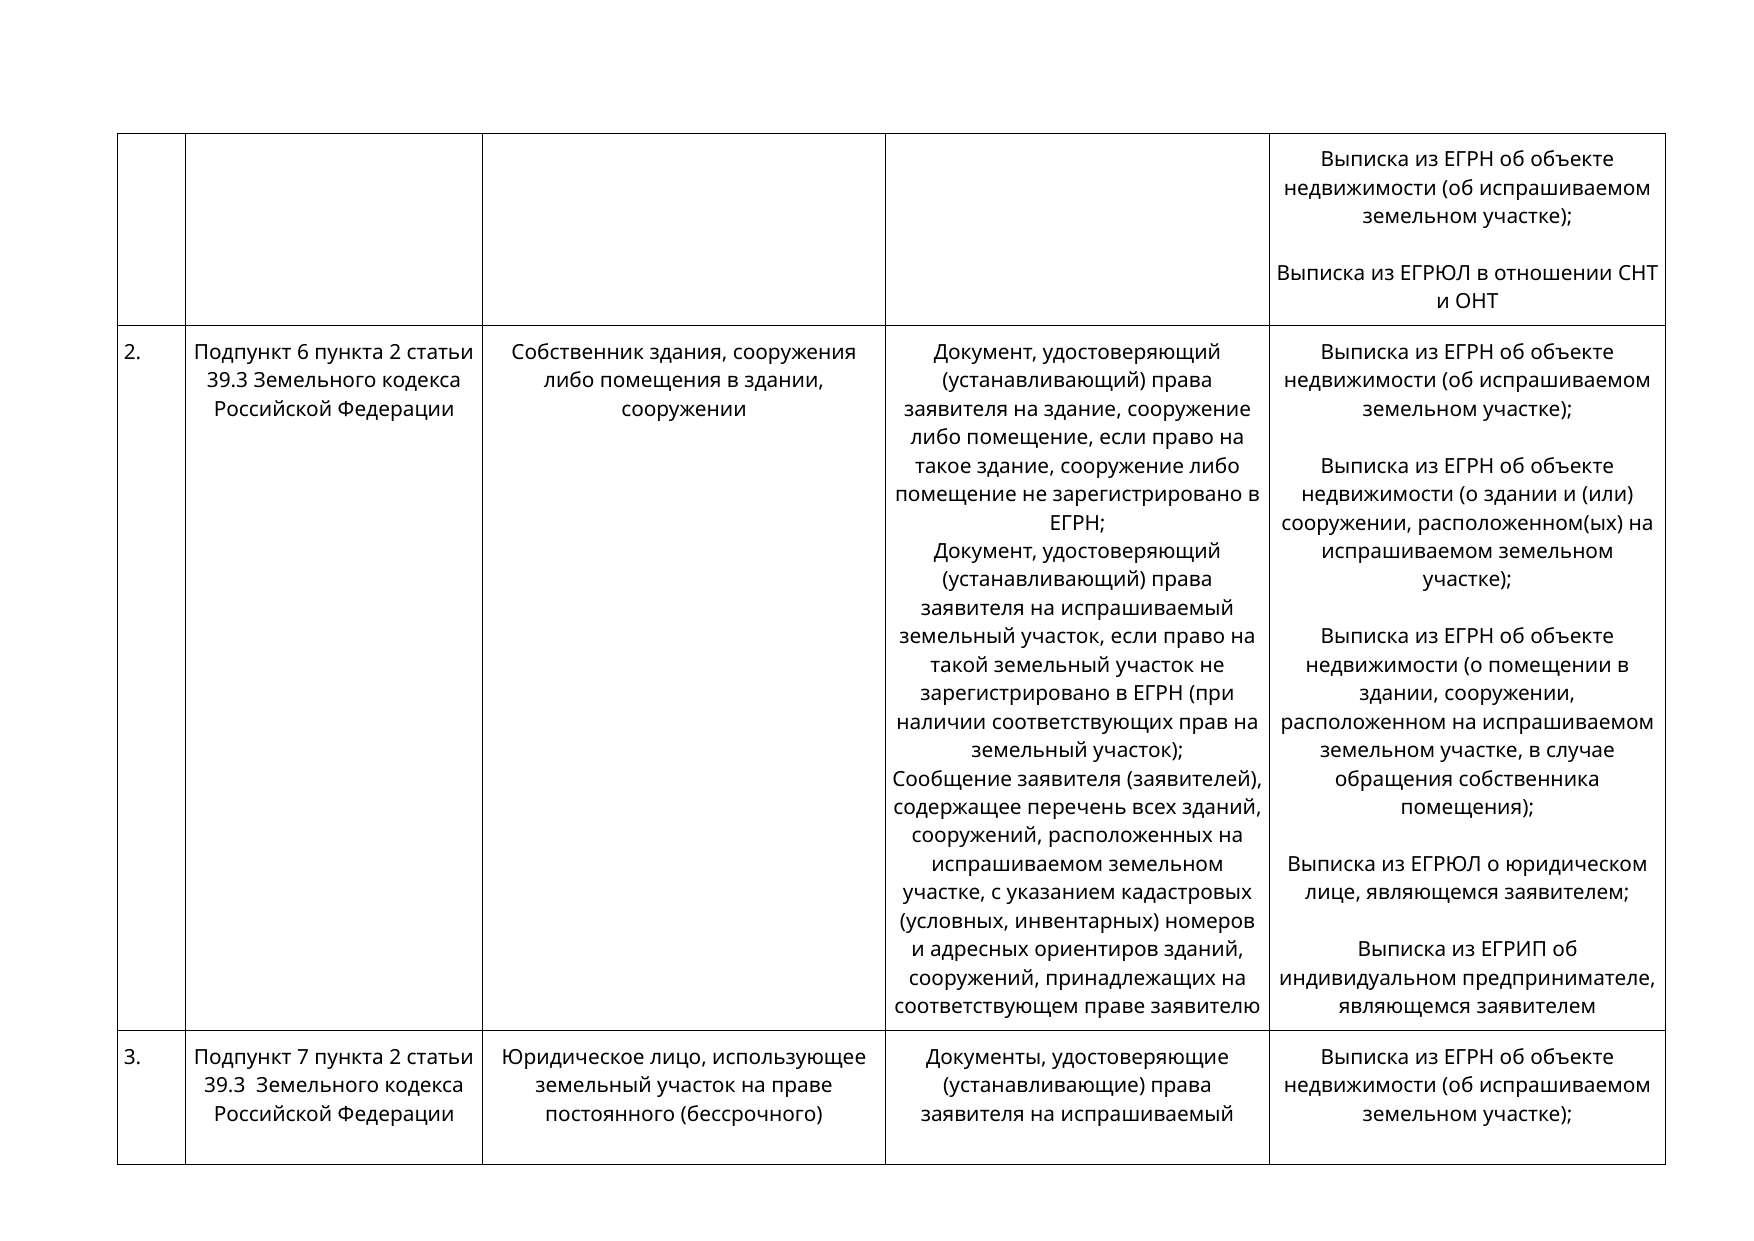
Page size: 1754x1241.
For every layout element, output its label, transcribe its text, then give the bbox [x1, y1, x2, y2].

table_cell Выписка из ЕГРН об объекте недвижимости (об испрашиваемом земельном участке); Выписка из ЕГРН об объекте недвижимости (о здании и (или) сооружении, расположенном(ых) на испрашиваемом земельном участке); Выписка из ЕГРН об объекте недвижимости (о помещении в здании, сооружении, расположенном на испрашиваемом земельном участке, в случае обращения собственника помещения); Выписка из ЕГРЮЛ о юридическом лице, являющемся заявителем; Выписка из ЕГРИП об индивидуальном предпринимателе, являющемся заявителем [1270, 326, 1665, 1030]
table_cell Выписка из ЕГРН об объекте недвижимости (об испрашиваемом земельном участке); Выписка из ЕГРЮЛ в отношении СНТ и ОНТ [1270, 134, 1665, 325]
table_cell 3. [118, 1031, 185, 1164]
table_cell Собственник здания, сооружения либо помещения в здании, сооружении [483, 326, 885, 1030]
table_cell Документ, удостоверяющий (устанавливающий) права заявителя на здание, сооружение либо помещение, если право на такое здание, сооружение либо помещение не зарегистрировано в ЕГРН; Документ, удостоверяющий (устанавливающий) права заявителя на испрашиваемый земельный участок, если право на такой земельный участок не зарегистрировано в ЕГРН (при наличии соответствующих прав на земельный участок); Сообщение заявителя (заявителей), содержащее перечень всех зданий, сооружений, расположенных на испрашиваемом земельном участке, с указанием кадастровых (условных, инвентарных) номеров и адресных ориентиров зданий, сооружений, принадлежащих на соответствующем праве заявителю [886, 326, 1269, 1030]
table_cell [483, 134, 885, 325]
table_cell Юридическое лицо, использующее земельный участок на праве постоянного (бессрочного) [483, 1031, 885, 1164]
table_cell [886, 134, 1269, 325]
table_cell 2. [118, 326, 185, 1030]
table_cell Документы, удостоверяющие (устанавливающие) права заявителя на испрашиваемый [886, 1031, 1269, 1164]
table_cell Подпункт 6 пункта 2 статьи 39.3 Земельного кодекса Российской Федерации [186, 326, 482, 1030]
table_cell [186, 134, 482, 325]
table_cell Подпункт 7 пункта 2 статьи 39.3 Земельного кодекса Российской Федерации [186, 1031, 482, 1164]
table_cell [118, 134, 185, 325]
table_cell Выписка из ЕГРН об объекте недвижимости (об испрашиваемом земельном участке); [1270, 1031, 1665, 1164]
